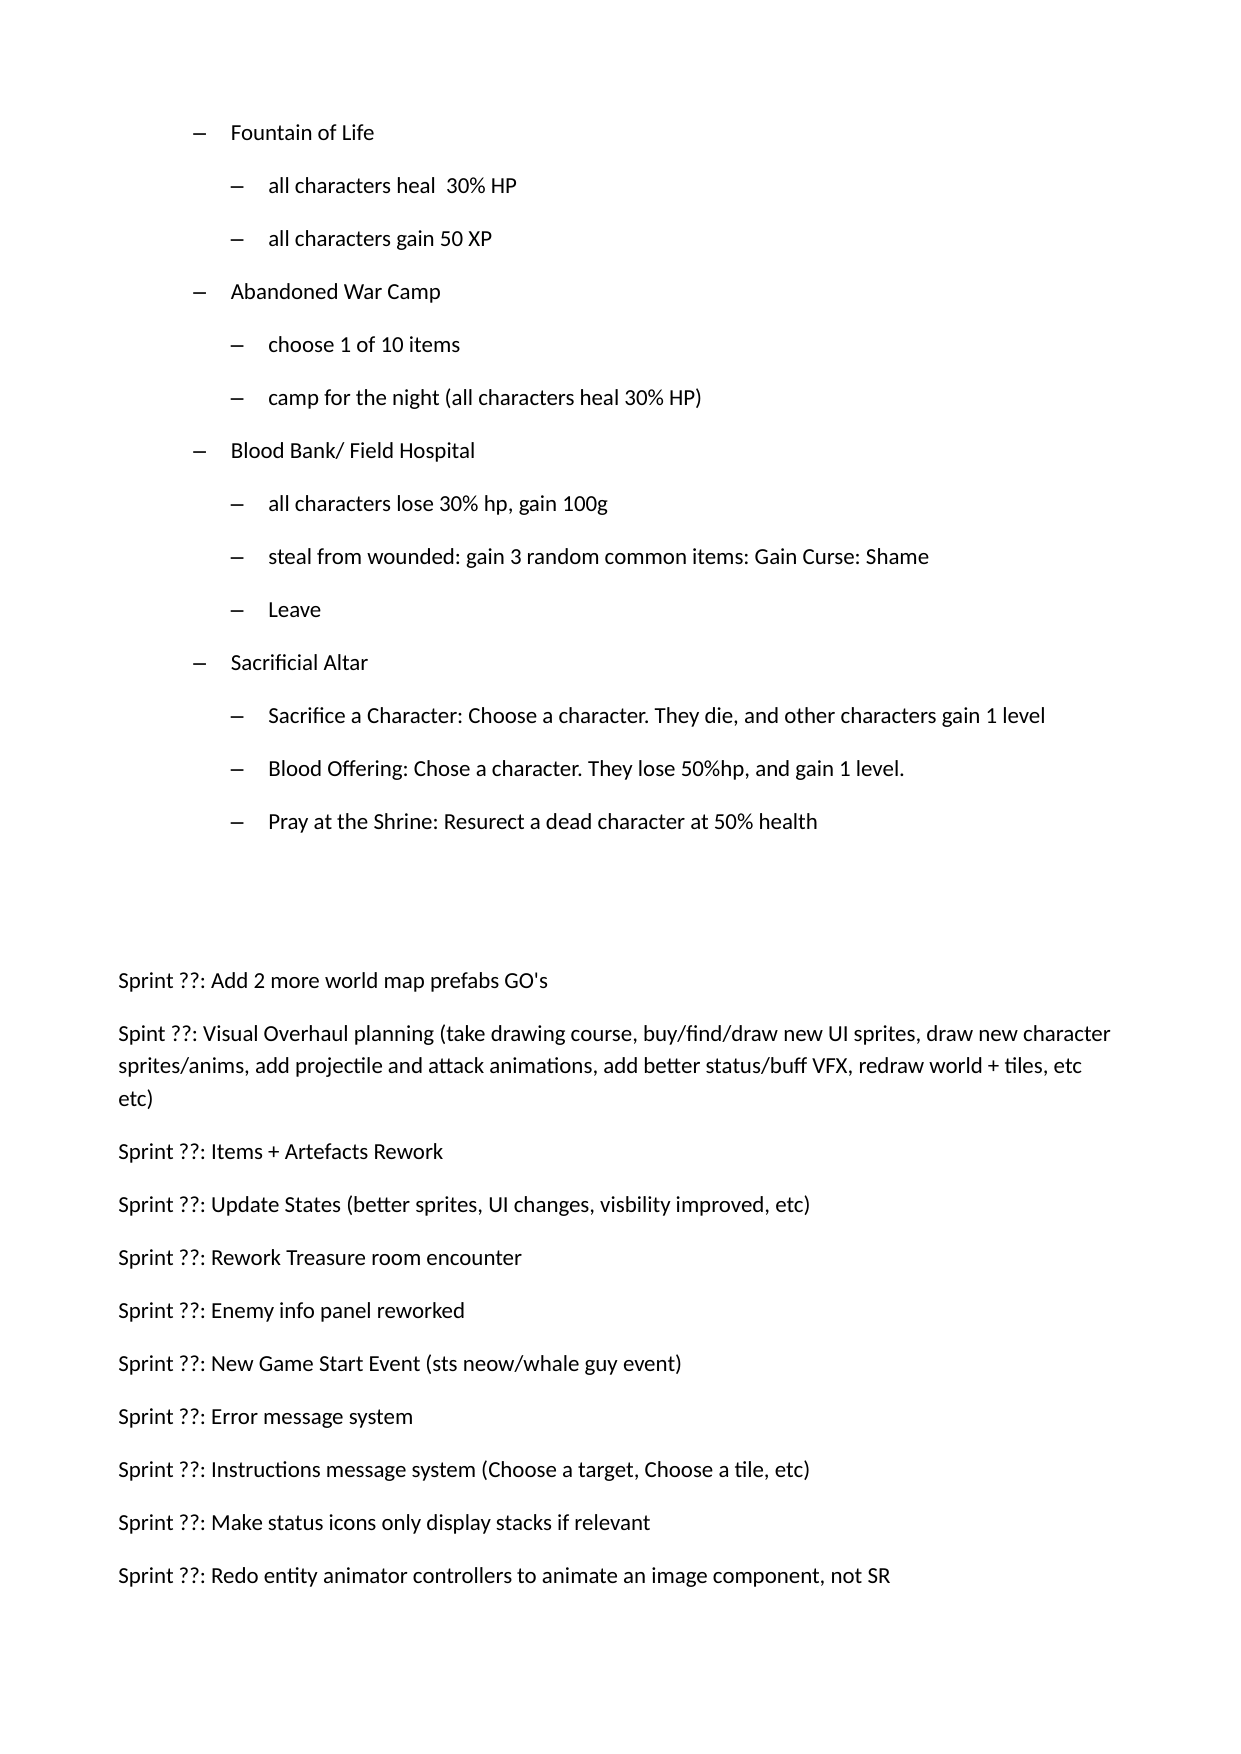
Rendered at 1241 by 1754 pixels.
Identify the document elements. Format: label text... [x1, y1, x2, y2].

text Sprint ??: Add 2 more world map prefabs GO's [118, 966, 1122, 994]
list Abandoned War Camp [193, 277, 1122, 305]
text Spint ??: Visual Overhaul planning (take drawing course, buy/find/draw new UI sprites, draw new character sprites/anims, add projectile and attack animations, add better status/buff VFX, redraw world + tiles, etc etc) [118, 1019, 1122, 1112]
list Leave [231, 595, 1122, 623]
list Blood Bank/ Field Hospital [193, 436, 1122, 464]
text Sprint ??: Make status icons only display stacks if relevant [118, 1508, 1122, 1536]
text Sprint ??: New Game Start Event (sts neow/whale guy event) [118, 1349, 1122, 1377]
list all characters lose 30% hp, gain 100g [231, 489, 1122, 517]
list Fountain of Life [193, 118, 1122, 146]
list Pray at the Shrine: Resurect a dead character at 50% health [231, 807, 1122, 835]
list steal from wounded: gain 3 random common items: Gain Curse: Shame [231, 542, 1122, 570]
list Sacrificial Altar [193, 648, 1122, 676]
list choose 1 of 10 items [231, 330, 1122, 358]
text Sprint ??: Redo entity animator controllers to animate an image component, not SR [118, 1561, 1122, 1589]
text Sprint ??: Rework Treasure room encounter [118, 1243, 1122, 1271]
text Sprint ??: Instructions message system (Choose a target, Choose a tile, etc) [118, 1455, 1122, 1483]
text Sprint ??: Update States (better sprites, UI changes, visbility improved, etc) [118, 1190, 1122, 1218]
list all characters heal 30% HP [231, 171, 1122, 199]
text Sprint ??: Enemy info panel reworked [118, 1296, 1122, 1324]
text Sprint ??: Error message system [118, 1402, 1122, 1430]
list all characters gain 50 XP [231, 224, 1122, 252]
list camp for the night (all characters heal 30% HP) [231, 383, 1122, 411]
list Blood Offering: Chose a character. They lose 50%hp, and gain 1 level. [231, 754, 1122, 782]
list Sacrifice a Character: Choose a character. They die, and other characters gain 1 level [231, 701, 1122, 729]
text Sprint ??: Items + Artefacts Rework [118, 1137, 1122, 1165]
